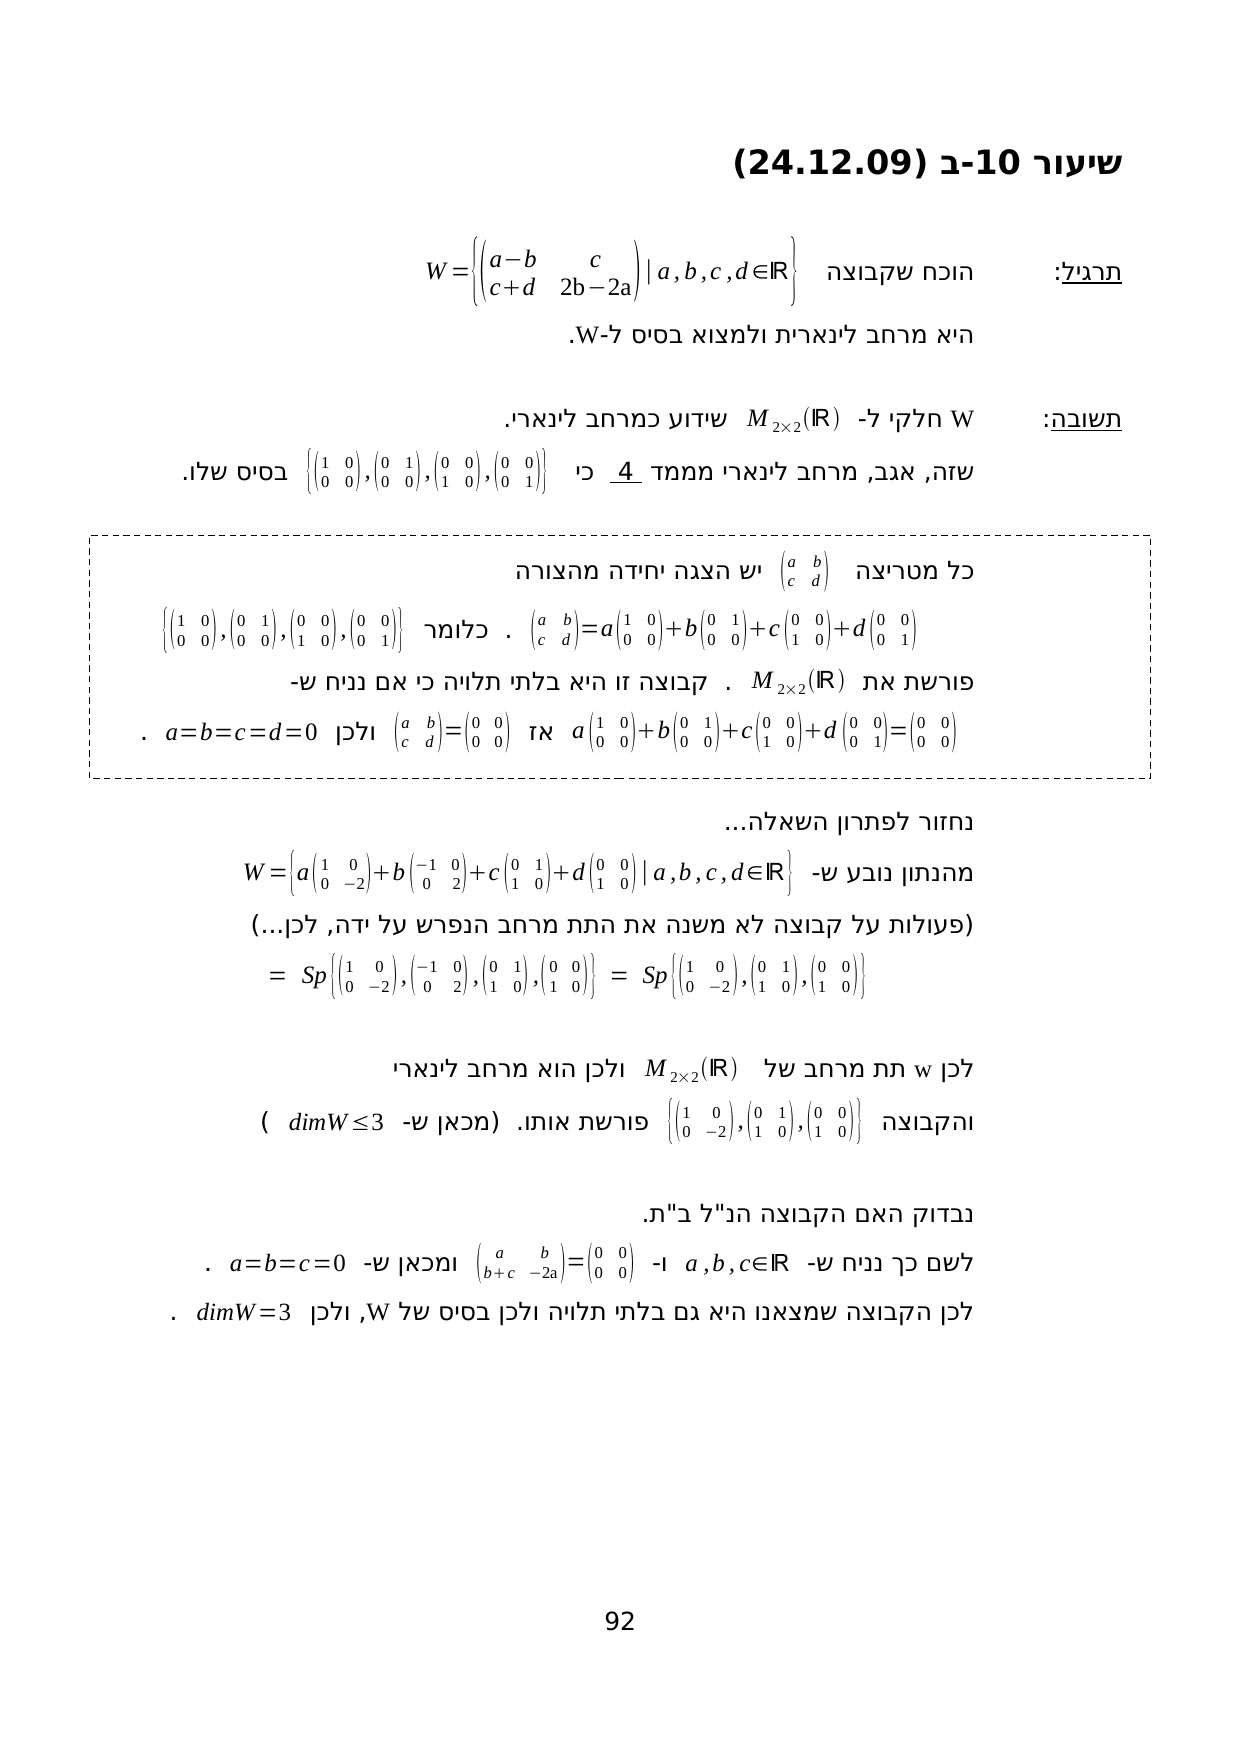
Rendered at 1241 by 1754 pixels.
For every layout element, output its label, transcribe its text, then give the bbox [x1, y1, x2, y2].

text תרגיל: הוכח שקבוצה [118, 236, 1122, 308]
text נבדוק האם הקבוצה הנ"ל ב"ת. [118, 1199, 974, 1228]
text כל מטריצה יש הצגה יחידה מהצורה [118, 549, 974, 593]
text לשם כך נניח ש-ו-ומכאן ש-. [118, 1241, 974, 1285]
text שזה, אגב, מרחב לינארי מממד 4 כי בסיס שלו. [118, 447, 974, 496]
text פורשת את. קבוצה זו היא בלתי תלויה כי אם נניח ש- [118, 666, 974, 697]
text (פעולות על קבוצה לא משנה את התת מרחב הנפרש על ידה, לכן...) [118, 910, 974, 939]
text מהנתון נובע ש- [118, 849, 974, 897]
text והקבוצהפורשת אותו. (מכאן ש-) [118, 1097, 974, 1146]
text נחזור לפתרון השאלה... [118, 807, 974, 837]
text אזולכן. [118, 710, 974, 754]
text היא מרחב לינארית ולמצוא בסיס ל-W. [118, 321, 974, 350]
text לכן הקבוצה שמצאנו היא גם בלתי תלויה ולכן בסיס של W, ולכן. [118, 1297, 974, 1326]
text לכן w תת מרחב של ולכן הוא מרחב לינארי [118, 1053, 974, 1085]
text . כלומר [118, 606, 974, 654]
subtitle שיעור 10-ב (24.12.09) [118, 143, 1122, 182]
text תשובה: W חלקי ל-שידוע כמרחב לינארי. [118, 403, 1122, 435]
